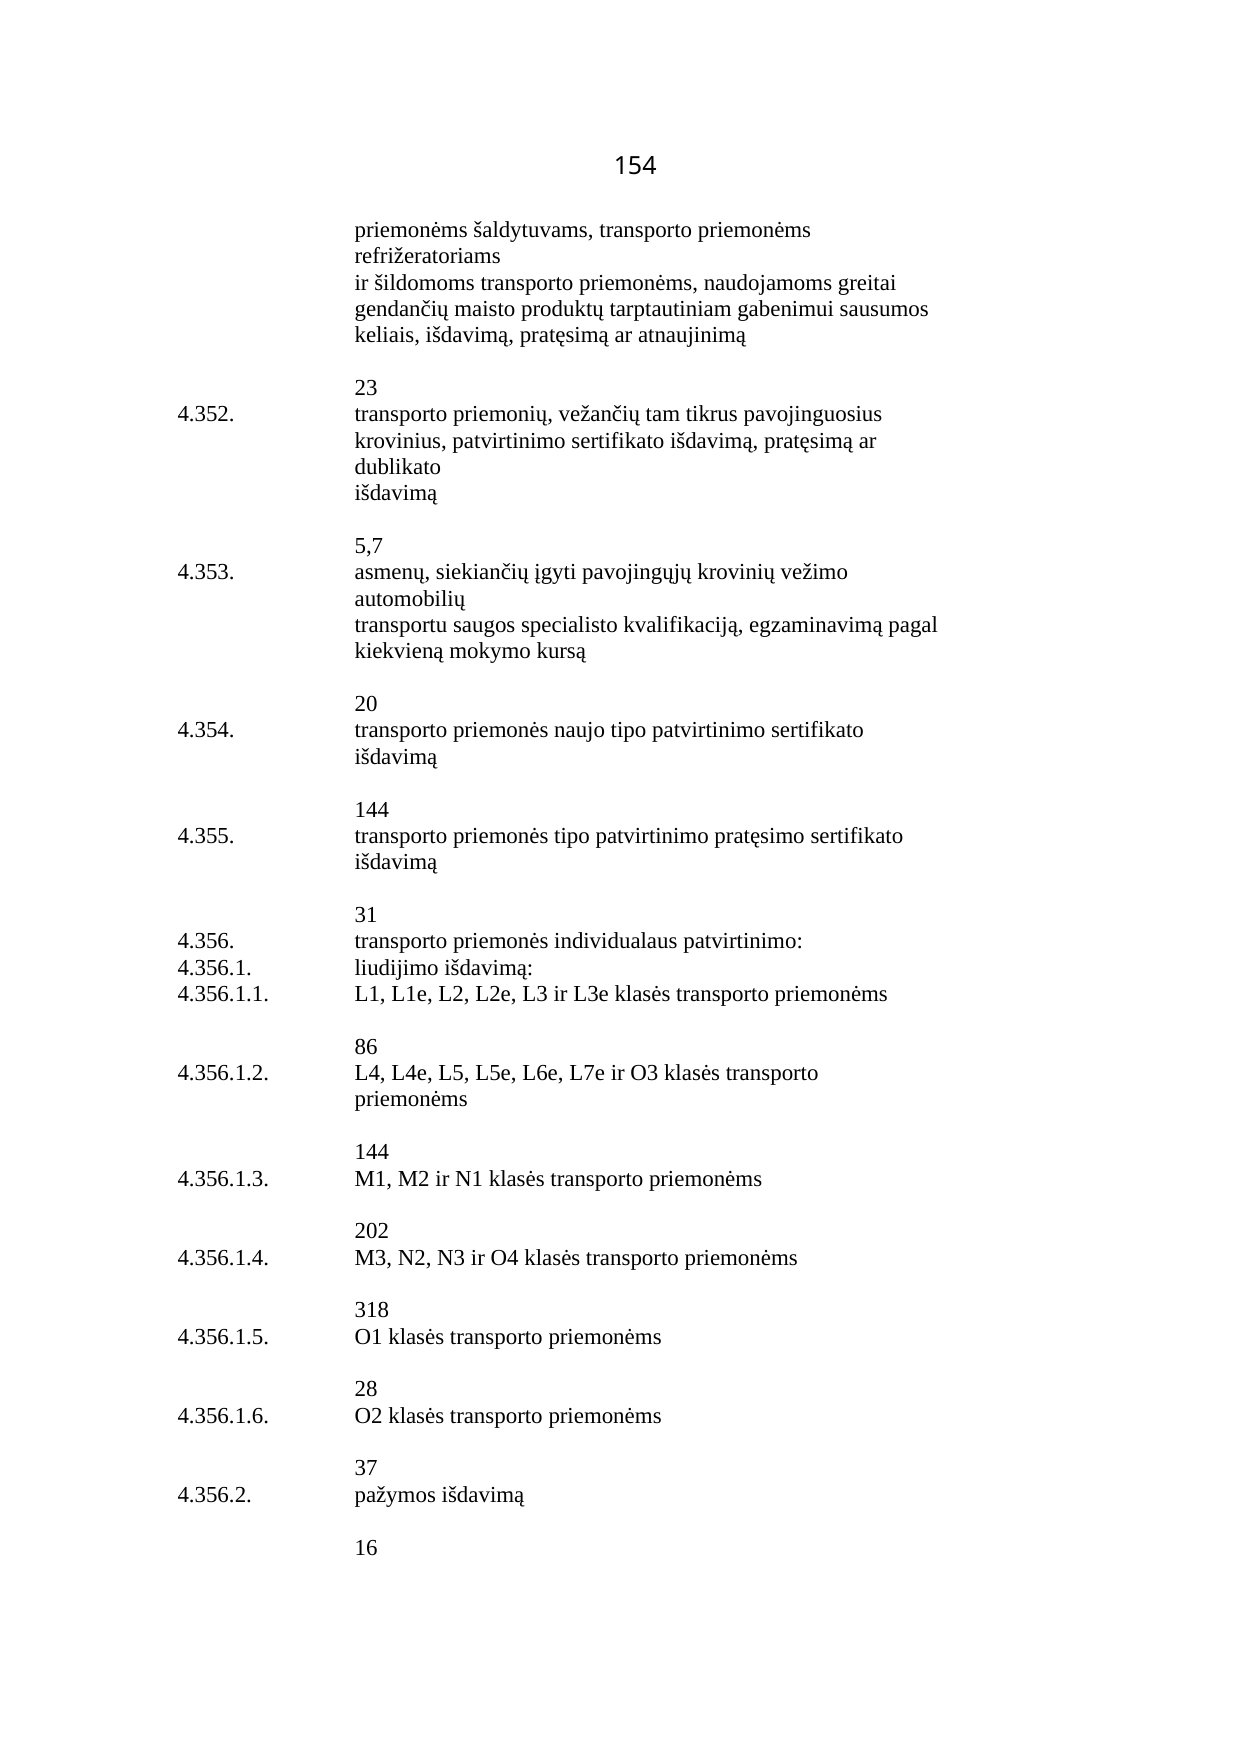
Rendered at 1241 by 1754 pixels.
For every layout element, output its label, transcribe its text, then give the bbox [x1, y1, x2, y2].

text 4.356.1.5. O1 klasės transporto priemonėms 28 [177, 1323, 892, 1402]
text ir šildomoms transporto priemonėms, naudojamoms greitai [354, 268, 945, 295]
text 4.356.1.3. M1, M2 ir N1 klasės transporto priemonėms 202 [177, 1164, 892, 1244]
text kiekvieną mokymo kursą 20 [354, 637, 945, 717]
text 4.354. transporto priemonės naujo tipo patvirtinimo sertifikato išdavimą 144 [177, 717, 945, 822]
text 4.352. transporto priemonių, vežančių tam tikrus pavojinguosius [177, 400, 945, 427]
text 4.356. transporto priemonės individualaus patvirtinimo: [177, 927, 892, 954]
text gendančių maisto produktų tarptautiniam gabenimui sausumos [354, 295, 945, 321]
text priemonėms šaldytuvams, transporto priemonėms refrižeratoriams [354, 216, 945, 268]
text transportu saugos specialisto kvalifikaciją, egzaminavimą pagal [354, 611, 945, 637]
text išdavimą 31 [354, 848, 945, 927]
text 4.356.1.4. M3, N2, N3 ir O4 klasės transporto priemonėms 318 [177, 1244, 892, 1323]
text 4.356.1.2. L4, L4e, L5, L5e, L6e, L7e ir O3 klasės transporto [177, 1059, 892, 1086]
text 4.353. asmenų, siekiančių įgyti pavojingųjų krovinių vežimo automobilių [177, 558, 945, 611]
text 4.355. transporto priemonės tipo patvirtinimo pratęsimo sertifikato [177, 822, 945, 848]
text priemonėms 144 [354, 1086, 892, 1164]
text krovinius, patvirtinimo sertifikato išdavimą, pratęsimą ar dublikato [354, 427, 945, 479]
text 4.356.1.1. L1, L1e, L2, L2e, L3 ir L3e klasės transporto priemonėms 86 [177, 980, 892, 1059]
text keliais, išdavimą, pratęsimą ar atnaujinimą 23 [354, 321, 945, 400]
text 4.356.1. liudijimo išdavimą: [177, 954, 892, 980]
text 4.356.2. pažymos išdavimą 16 [177, 1481, 892, 1560]
text išdavimą 5,7 [354, 479, 945, 558]
text 4.356.1.6. O2 klasės transporto priemonėms 37 [177, 1402, 892, 1481]
